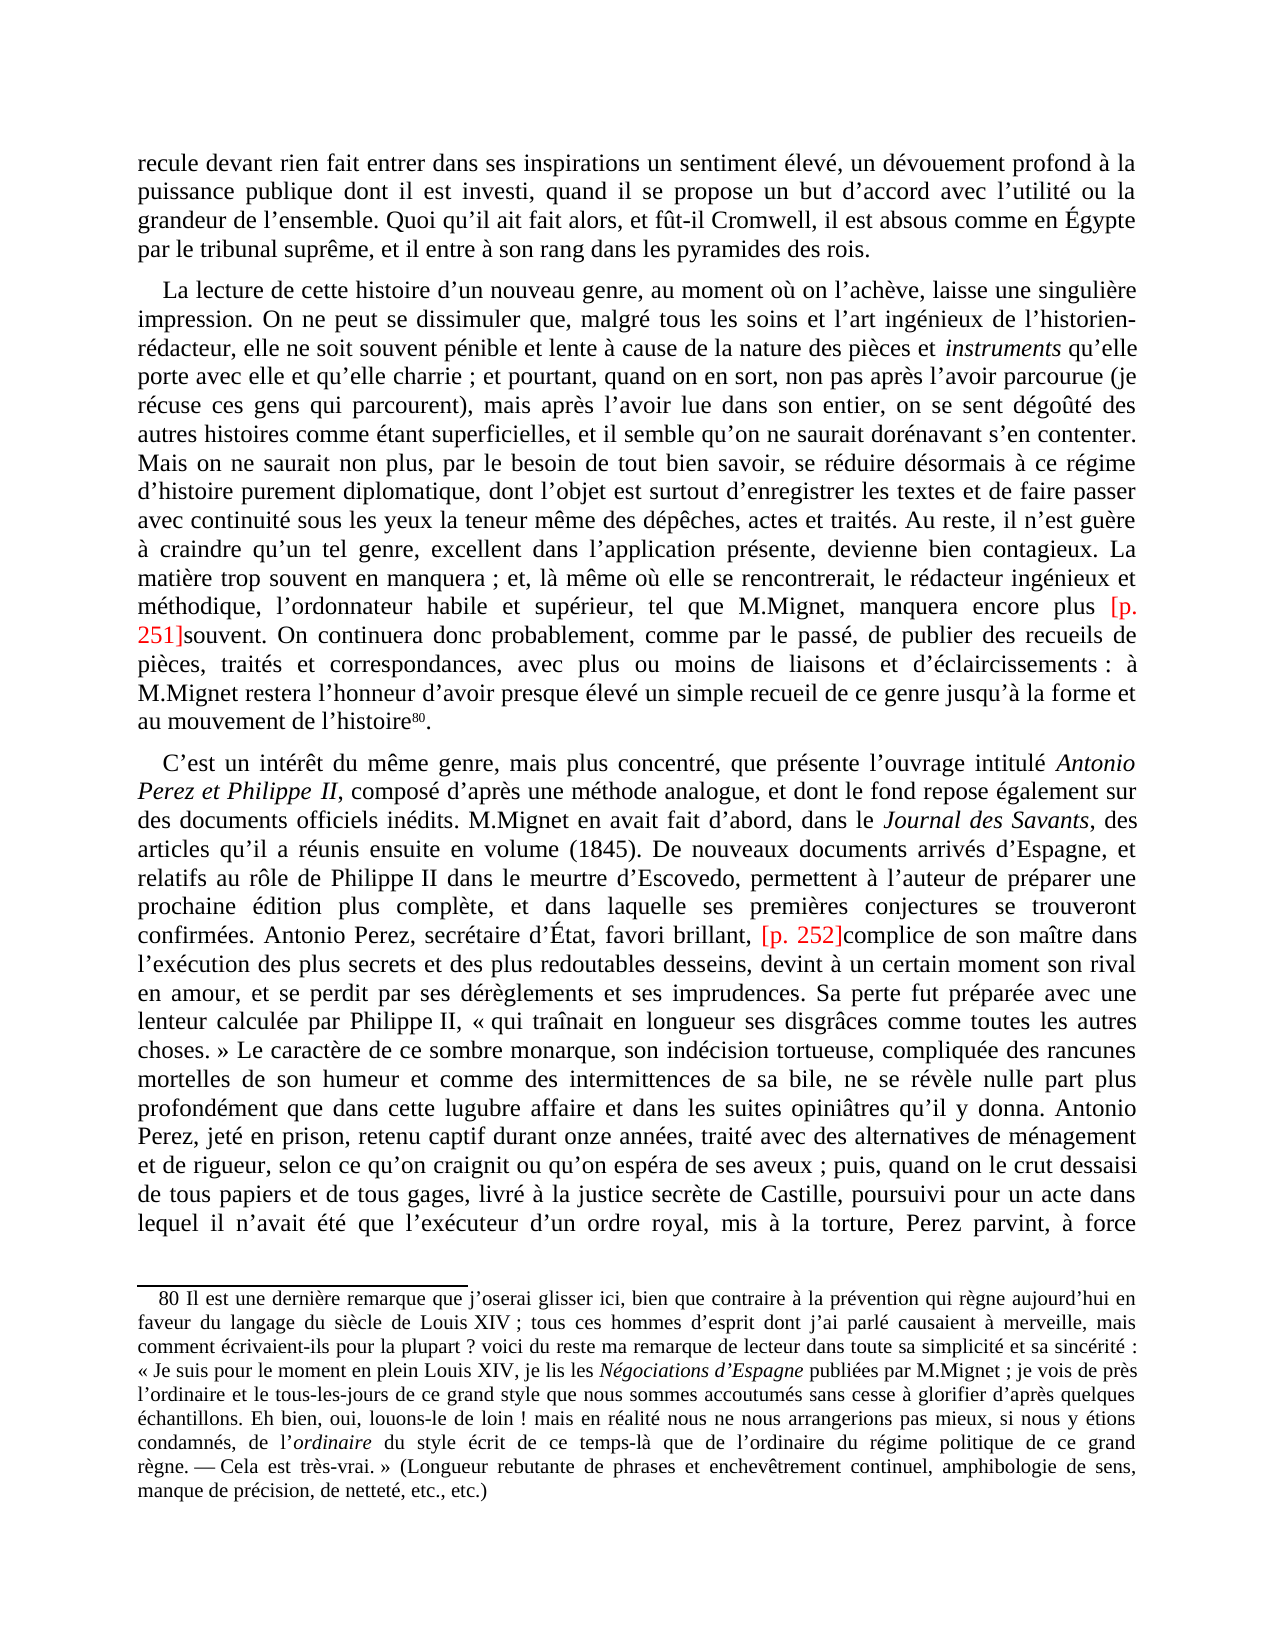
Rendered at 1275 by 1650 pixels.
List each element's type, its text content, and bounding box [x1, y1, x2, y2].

text Il est une dernière remarque que j’oserai glisser ici, bien que contraire à la prévention qui règne aujourd’hui en faveur du langage du siècle de Louis XIV ; tous ces hommes d’esprit dont j’ai parlé causaient à merveille, mais comment écrivaient-ils pour la plupart ? voici du reste ma remarque de lecteur dans toute sa simplicité et sa sincérité : « Je suis pour le moment en plein Louis XIV, je lis les Négociations d’Espagne publiées par M.Mignet ; je vois de près l’ordinaire et le tous-les-jours de ce grand style que nous sommes accoutumés sans cesse à glorifier d’après quelques échantillons. Eh bien, oui, louons-le de loin ! mais en réalité nous ne nous arrangerions pas mieux, si nous y étions condamnés, de l’ordinaire du style écrit de ce temps-là que de l’ordinaire du régime politique de ce grand règne. — Cela est très-vrai. » (Longueur rebutante de phrases et enchevêtrement continuel, amphibologie de sens, manque de précision, de netteté, etc., etc.) [137, 1286, 1137, 1502]
text recule devant rien fait entrer dans ses inspirations un sentiment élevé, un dévouement profond à la puissance publique dont il est investi, quand il se propose un but d’accord avec l’utilité ou la grandeur de l’ensemble. Quoi qu’il ait fait alors, et fût-il Cromwell, il est absous comme en Égypte par le tribunal suprême, et il entre à son rang dans les pyramides des rois. [137, 148, 1137, 263]
text C’est un intérêt du même genre, mais plus concentré, que présente l’ouvrage intitulé Antonio Perez et Philippe II, composé d’après une méthode analogue, et dont le fond repose également sur des documents officiels inédits. M.Mignet en avait fait d’abord, dans le Journal des Savants, des articles qu’il a réunis ensuite en volume (1845). De nouveaux documents arrivés d’Espagne, et relatifs au rôle de Philippe II dans le meurtre d’Escovedo, permettent à l’auteur de préparer une prochaine édition plus complète, et dans laquelle ses premières conjectures se trouveront confirmées. Antonio Perez, secrétaire d’État, favori brillant, [p. 252]complice de son maître dans l’exécution des plus secrets et des plus redoutables desseins, devint à un certain moment son rival en amour, et se perdit par ses dérèglements et ses imprudences. Sa perte fut préparée avec une lenteur calculée par Philippe II, « qui traînait en longueur ses disgrâces comme toutes les autres choses. » Le caractère de ce sombre monarque, son indécision tortueuse, compliquée des rancunes mortelles de son humeur et comme des intermittences de sa bile, ne se révèle nulle part plus profondément que dans cette lugubre affaire et dans les suites opiniâtres qu’il y donna. Antonio Perez, jeté en prison, retenu captif durant onze années, traité avec des alternatives de ménagement et de rigueur, selon ce qu’on craignit ou qu’on espéra de ses aveux ; puis, quand on le crut dessaisi de tous papiers et de tous gages, livré à la justice secrète de Castille, poursuivi pour un acte dans lequel il n’avait été que l’exécuteur d’un ordre royal, mis à la torture, Perez parvint, à force [137, 748, 1137, 1236]
text La lecture de cette histoire d’un nouveau genre, au moment où on l’achève, laisse une singulière impression. On ne peut se dissimuler que, malgré tous les soins et l’art ingénieux de l’historien-rédacteur, elle ne soit souvent pénible et lente à cause de la nature des pièces et instruments qu’elle porte avec elle et qu’elle charrie ; et pourtant, quand on en sort, non pas après l’avoir parcourue (je récuse ces gens qui parcourent), mais après l’avoir lue dans son entier, on se sent dégoûté des autres histoires comme étant superficielles, et il semble qu’on ne saurait dorénavant s’en contenter. Mais on ne saurait non plus, par le besoin de tout bien savoir, se réduire désormais à ce régime d’histoire purement diplomatique, dont l’objet est surtout d’enregistrer les textes et de faire passer avec continuité sous les yeux la teneur même des dépêches, actes et traités. Au reste, il n’est guère à craindre qu’un tel genre, excellent dans l’application présente, devienne bien contagieux. La matière trop souvent en manquera ; et, là même où elle se rencontrerait, le rédacteur ingénieux et méthodique, l’ordonnateur habile et supérieur, tel que M.Mignet, manquera encore plus [p. 251]souvent. On continuera donc probablement, comme par le passé, de publier des recueils de pièces, traités et correspondances, avec plus ou moins de liaisons et d’éclaircissements : à M.Mignet restera l’honneur d’avoir presque élevé un simple recueil de ce genre jusqu’à la forme et au mouvement de l’histoire. [137, 275, 1137, 735]
